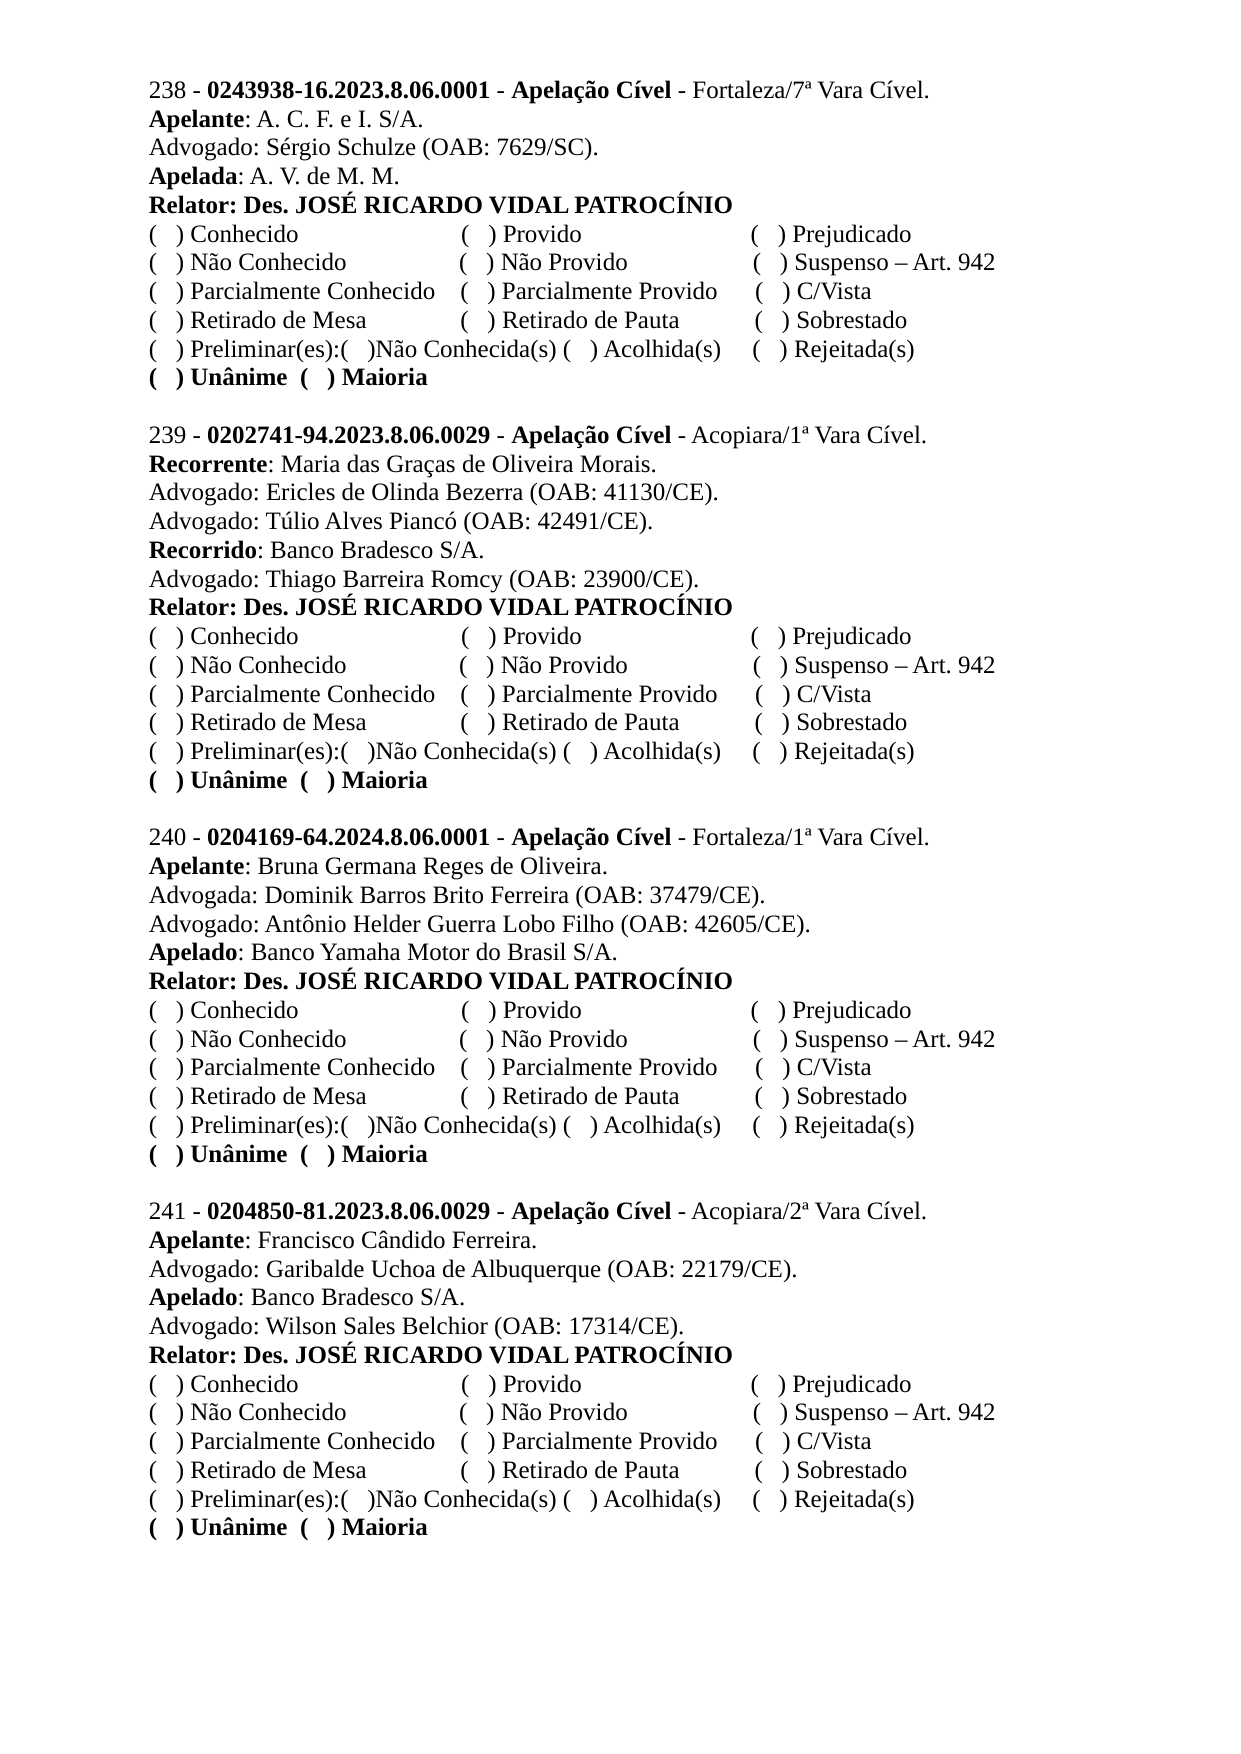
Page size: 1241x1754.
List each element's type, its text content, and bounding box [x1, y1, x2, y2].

text Relator: Des. JOSÉ RICARDO VIDAL PATROCÍNIO [148, 1340, 1141, 1369]
text ( ) Parcialmente Conhecido ( ) Parcialmente Provido ( ) C/Vista [148, 679, 1158, 707]
text ( ) Preliminar(es):( )Não Conhecida(s) ( ) Acolhida(s) ( ) Rejeitada(s) [148, 736, 1158, 765]
text Advogado: Thiago Barreira Romcy (OAB: 23900/CE). [148, 564, 1141, 592]
text 239 - 0202741-94.2023.8.06.0029 - Apelação Cível - Acopiara/1ª Vara Cível. [148, 420, 1141, 449]
text ( ) Unânime ( ) Maioria [148, 1139, 1158, 1167]
text ( ) Conhecido ( ) Provido ( ) Prejudicado [148, 621, 1141, 650]
text ( ) Conhecido ( ) Provido ( ) Prejudicado [148, 219, 1141, 247]
text ( ) Preliminar(es):( )Não Conhecida(s) ( ) Acolhida(s) ( ) Rejeitada(s) [148, 1484, 1158, 1512]
text ( ) Conhecido ( ) Provido ( ) Prejudicado [148, 995, 1141, 1024]
text Advogado: Antônio Helder Guerra Lobo Filho (OAB: 42605/CE). [148, 909, 1141, 937]
text Recorrido: Banco Bradesco S/A. [148, 535, 1141, 564]
text ( ) Retirado de Mesa ( ) Retirado de Pauta ( ) Sobrestado [148, 707, 1158, 736]
text Apelante: A. C. F. e I. S/A. [148, 104, 1141, 132]
text Recorrente: Maria das Graças de Oliveira Morais. [148, 449, 1141, 477]
text Advogada: Dominik Barros Brito Ferreira (OAB: 37479/CE). [148, 880, 1141, 909]
text ( ) Preliminar(es):( )Não Conhecida(s) ( ) Acolhida(s) ( ) Rejeitada(s) [148, 1110, 1158, 1139]
text 241 - 0204850-81.2023.8.06.0029 - Apelação Cível - Acopiara/2ª Vara Cível. [148, 1196, 1141, 1225]
text Relator: Des. JOSÉ RICARDO VIDAL PATROCÍNIO [148, 966, 1141, 995]
text Relator: Des. JOSÉ RICARDO VIDAL PATROCÍNIO [148, 592, 1141, 621]
text Apelante: Bruna Germana Reges de Oliveira. [148, 851, 1141, 880]
text ( ) Retirado de Mesa ( ) Retirado de Pauta ( ) Sobrestado [148, 305, 1158, 334]
text ( ) Parcialmente Conhecido ( ) Parcialmente Provido ( ) C/Vista [148, 1052, 1158, 1081]
text Advogado: Ericles de Olinda Bezerra (OAB: 41130/CE). [148, 477, 1141, 506]
text Relator: Des. JOSÉ RICARDO VIDAL PATROCÍNIO [148, 190, 1141, 219]
text ( ) Preliminar(es):( )Não Conhecida(s) ( ) Acolhida(s) ( ) Rejeitada(s) [148, 334, 1158, 362]
text Apelada: A. V. de M. M. [148, 161, 1141, 190]
text ( ) Não Conhecido ( ) Não Provido ( ) Suspenso – Art. 942 [148, 1024, 1158, 1052]
text ( ) Parcialmente Conhecido ( ) Parcialmente Provido ( ) C/Vista [148, 1426, 1158, 1455]
text Advogado: Garibalde Uchoa de Albuquerque (OAB: 22179/CE). [148, 1254, 1141, 1282]
text ( ) Unânime ( ) Maioria [148, 765, 1158, 794]
text ( ) Retirado de Mesa ( ) Retirado de Pauta ( ) Sobrestado [148, 1081, 1158, 1110]
text ( ) Unânime ( ) Maioria [148, 362, 1158, 391]
text ( ) Não Conhecido ( ) Não Provido ( ) Suspenso – Art. 942 [148, 1397, 1158, 1426]
text Apelado: Banco Yamaha Motor do Brasil S/A. [148, 937, 1141, 966]
text Advogado: Sérgio Schulze (OAB: 7629/SC). [148, 132, 1141, 161]
text Advogado: Wilson Sales Belchior (OAB: 17314/CE). [148, 1311, 1141, 1340]
text ( ) Conhecido ( ) Provido ( ) Prejudicado [148, 1369, 1141, 1397]
text ( ) Não Conhecido ( ) Não Provido ( ) Suspenso – Art. 942 [148, 650, 1158, 679]
text ( ) Unânime ( ) Maioria [148, 1512, 1158, 1541]
text Advogado: Túlio Alves Piancó (OAB: 42491/CE). [148, 506, 1141, 535]
text Apelado: Banco Bradesco S/A. [148, 1282, 1141, 1311]
text ( ) Parcialmente Conhecido ( ) Parcialmente Provido ( ) C/Vista [148, 276, 1158, 305]
text 240 - 0204169-64.2024.8.06.0001 - Apelação Cível - Fortaleza/1ª Vara Cível. [148, 822, 1141, 851]
text 238 - 0243938-16.2023.8.06.0001 - Apelação Cível - Fortaleza/7ª Vara Cível. [148, 75, 1141, 104]
text ( ) Retirado de Mesa ( ) Retirado de Pauta ( ) Sobrestado [148, 1455, 1158, 1484]
text ( ) Não Conhecido ( ) Não Provido ( ) Suspenso – Art. 942 [148, 247, 1158, 276]
text Apelante: Francisco Cândido Ferreira. [148, 1225, 1141, 1254]
